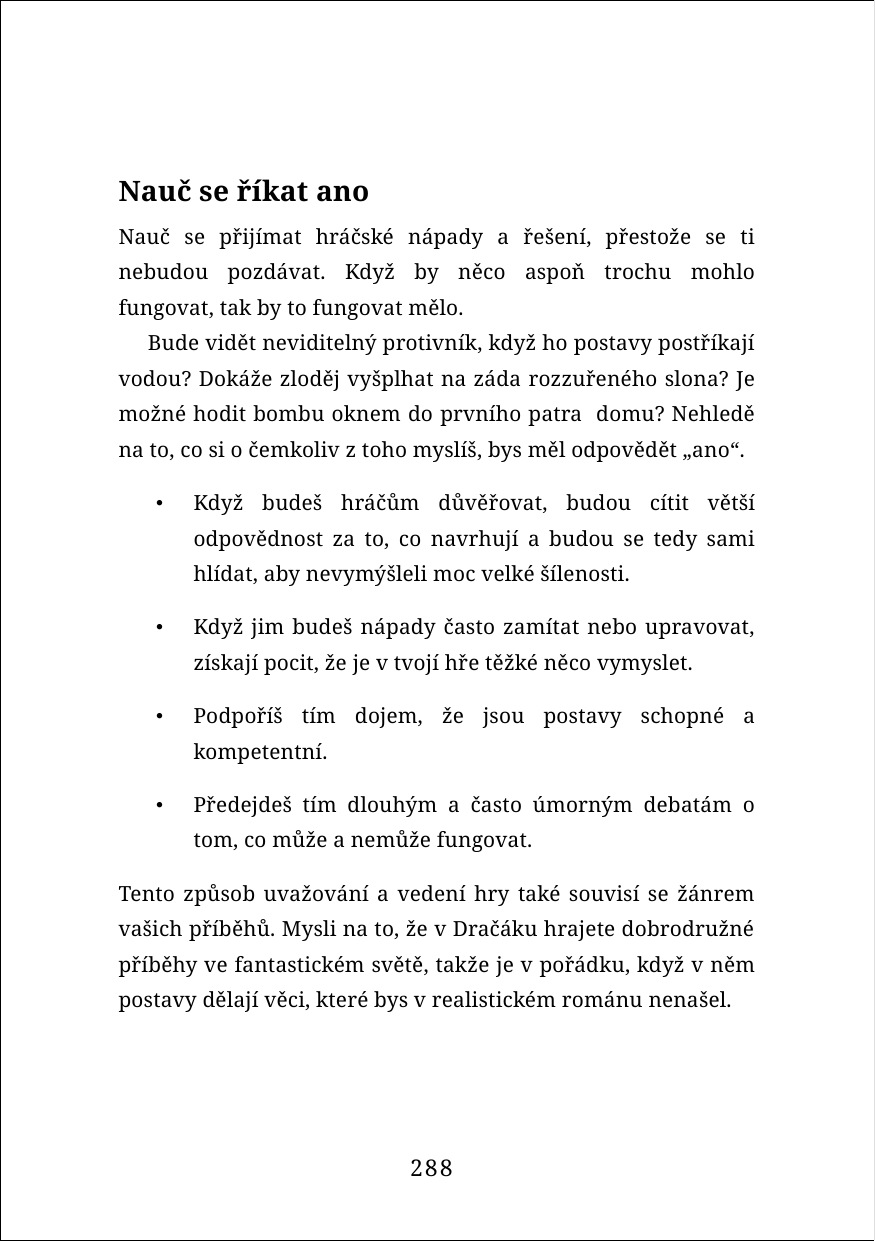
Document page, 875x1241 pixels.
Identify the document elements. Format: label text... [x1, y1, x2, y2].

list Když budeš hráčům důvěřovat, budou cítit větší odpovědnost za to, co navrhují a budou se tedy sami hlídat, aby nevymýšleli moc velké šílenosti. [156, 488, 756, 588]
text Nauč se přijímat hráčské nápady a řešení, přestože se ti nebudou pozdávat. Když by něco aspoň trochu mohlo fungovat, tak by to fungovat mělo. Bude vidět neviditelný protivník, když ho postavy postříkají vodou? Dokáže zloděj vyšplhat na záda rozzuřeného slona? Je možné hodit bombu oknem do prvního patra domu? Nehledě na to, co si o čemkoliv z toho myslíš, bys měl odpovědět „ano“. [118, 222, 756, 463]
list Předejdeš tím dlouhým a často úmorným debatám o tom, co může a nemůže fungovat. [156, 790, 756, 854]
text Tento způsob uvažování a vedení hry také souvisí se žánrem vašich příběhů. Mysli na to, že v Dračáku hrajete dobrodružné příběhy ve fantastickém světě, takže je v pořádku, když v něm postavy dělají věci, které bys v realistickém románu nenašel. [118, 879, 756, 1014]
subtitle Nauč se říkat ano [118, 172, 756, 210]
list Podpoříš tím dojem, že jsou postavy schopné a kompetentní. [156, 701, 756, 765]
list Když jim budeš nápady často zamítat nebo upravovat, získají pocit, že je v tvojí hře těžké něco vymyslet. [156, 612, 756, 676]
